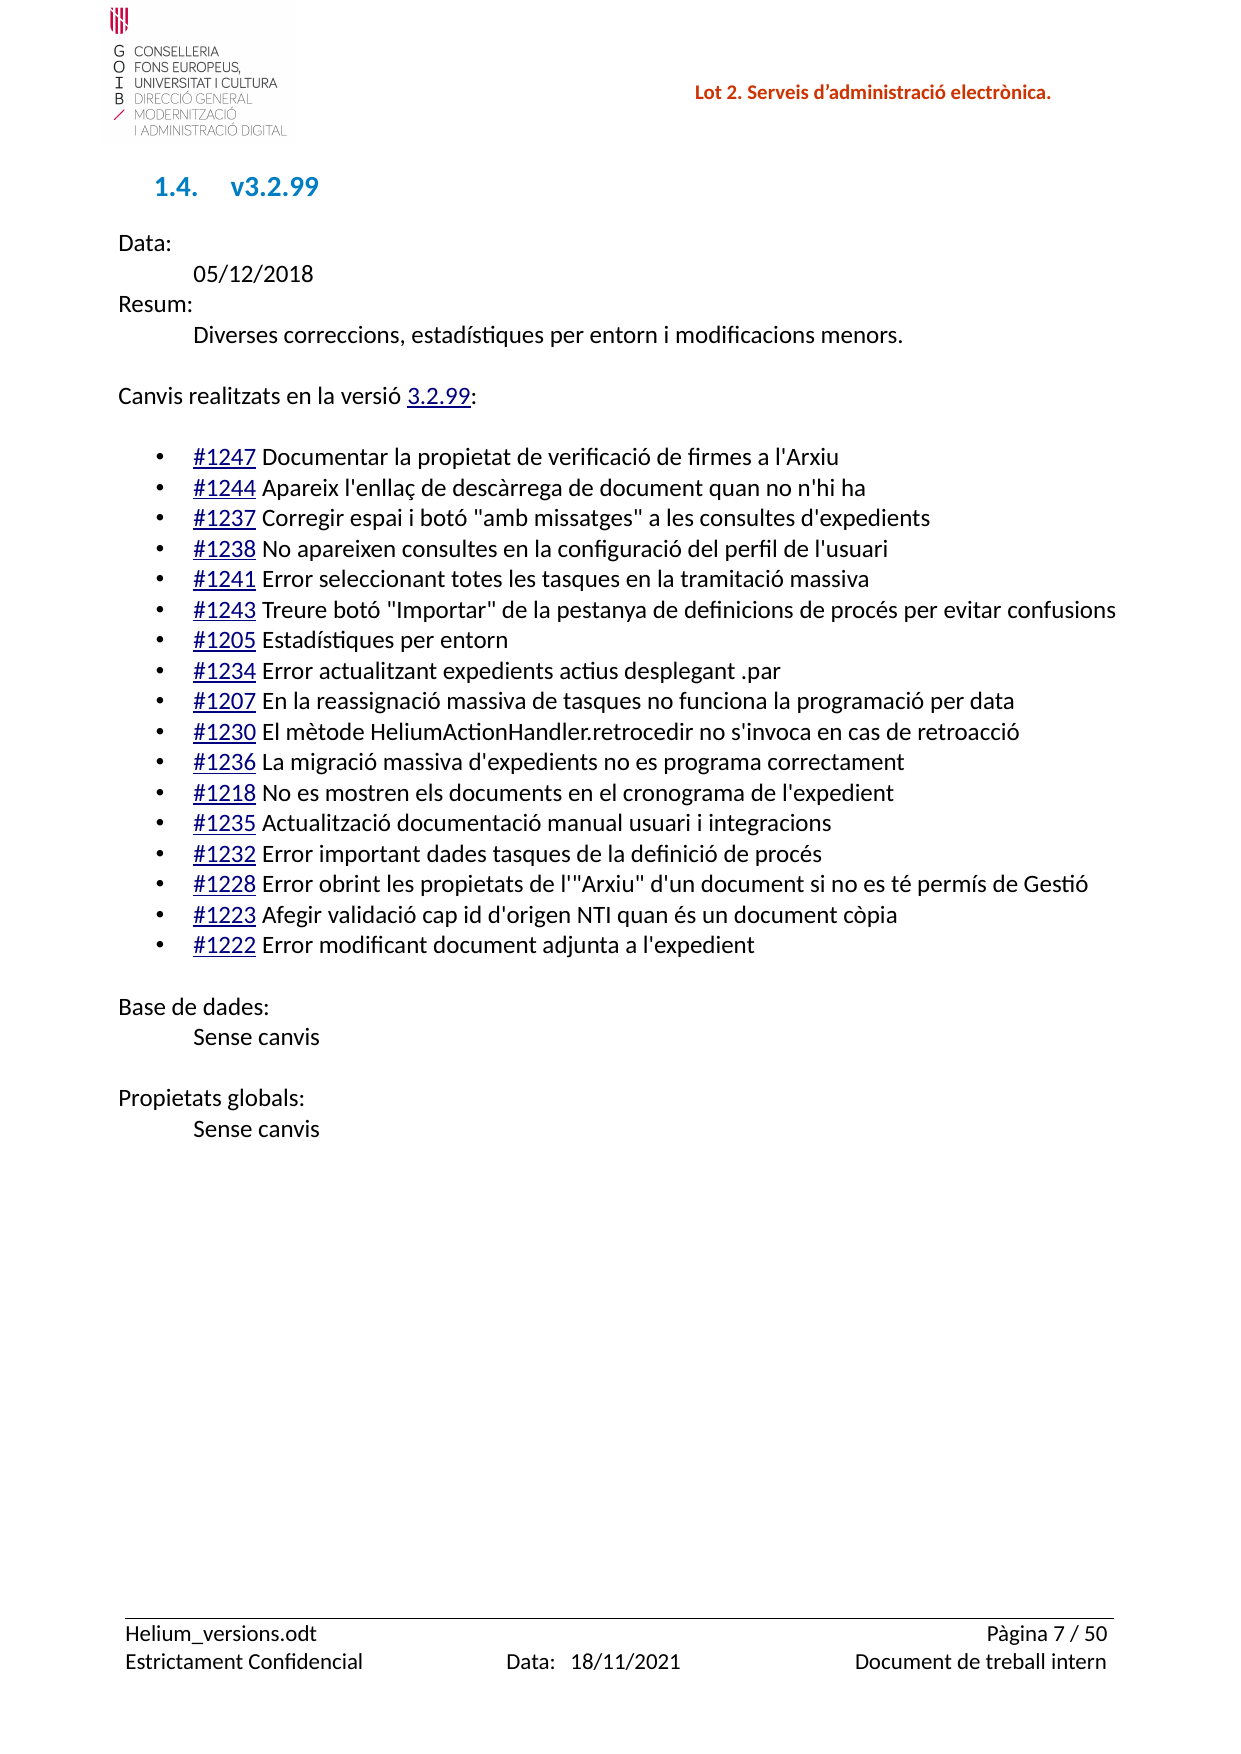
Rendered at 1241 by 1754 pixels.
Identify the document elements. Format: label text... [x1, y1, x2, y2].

list #1234 Error actualitzant expedients actius desplegant .par [156, 655, 1122, 685]
subtitle v3.2.99 [153, 168, 1122, 204]
text Propietats globals: [118, 1082, 1122, 1113]
list #1230 El mètode HeliumActionHandler.retrocedir no s'invoca en cas de retroacció [156, 716, 1122, 746]
text Base de dades: [118, 991, 1122, 1021]
list #1236 La migració massiva d'expedients no es programa correctament [156, 746, 1122, 777]
text Resum: [118, 289, 1122, 319]
list #1232 Error important dades tasques de la definició de procés [156, 838, 1122, 868]
list #1235 Actualització documentació manual usuari i integracions [156, 807, 1122, 838]
list #1205 Estadístiques per entorn [156, 624, 1122, 655]
text Sense canvis [118, 1113, 1122, 1143]
list #1243 Treure botó "Importar" de la pestanya de definicions de procés per evitar confusions [156, 594, 1122, 624]
text 05/12/2018 [118, 258, 1122, 289]
list #1241 Error seleccionant totes les tasques en la tramitació massiva [156, 563, 1122, 594]
list #1222 Error modificant document adjunta a l'expedient [156, 929, 1122, 960]
picture [100, 0, 297, 144]
list #1223 Afegir validació cap id d'origen NTI quan és un document còpia [156, 899, 1122, 929]
list #1247 Documentar la propietat de verificació de firmes a l'Arxiu [156, 441, 1122, 472]
list #1218 No es mostren els documents en el cronograma de l'expedient [156, 777, 1122, 807]
list #1244 Apareix l'enllaç de descàrrega de document quan no n'hi ha [156, 472, 1122, 502]
list #1207 En la reassignació massiva de tasques no funciona la programació per data [156, 685, 1122, 716]
text Sense canvis [118, 1021, 1122, 1052]
list #1228 Error obrint les propietats de l'"Arxiu" d'un document si no es té permís de Gestió [156, 868, 1122, 899]
text Diverses correccions, estadístiques per entorn i modificacions menors. [118, 319, 1122, 350]
list #1238 No apareixen consultes en la configuració del perfil de l'usuari [156, 533, 1122, 563]
list #1237 Corregir espai i botó "amb missatges" a les consultes d'expedients [156, 502, 1122, 533]
text Canvis realitzats en la versió 3.2.99: [118, 380, 1122, 411]
text Data: [118, 228, 1122, 258]
